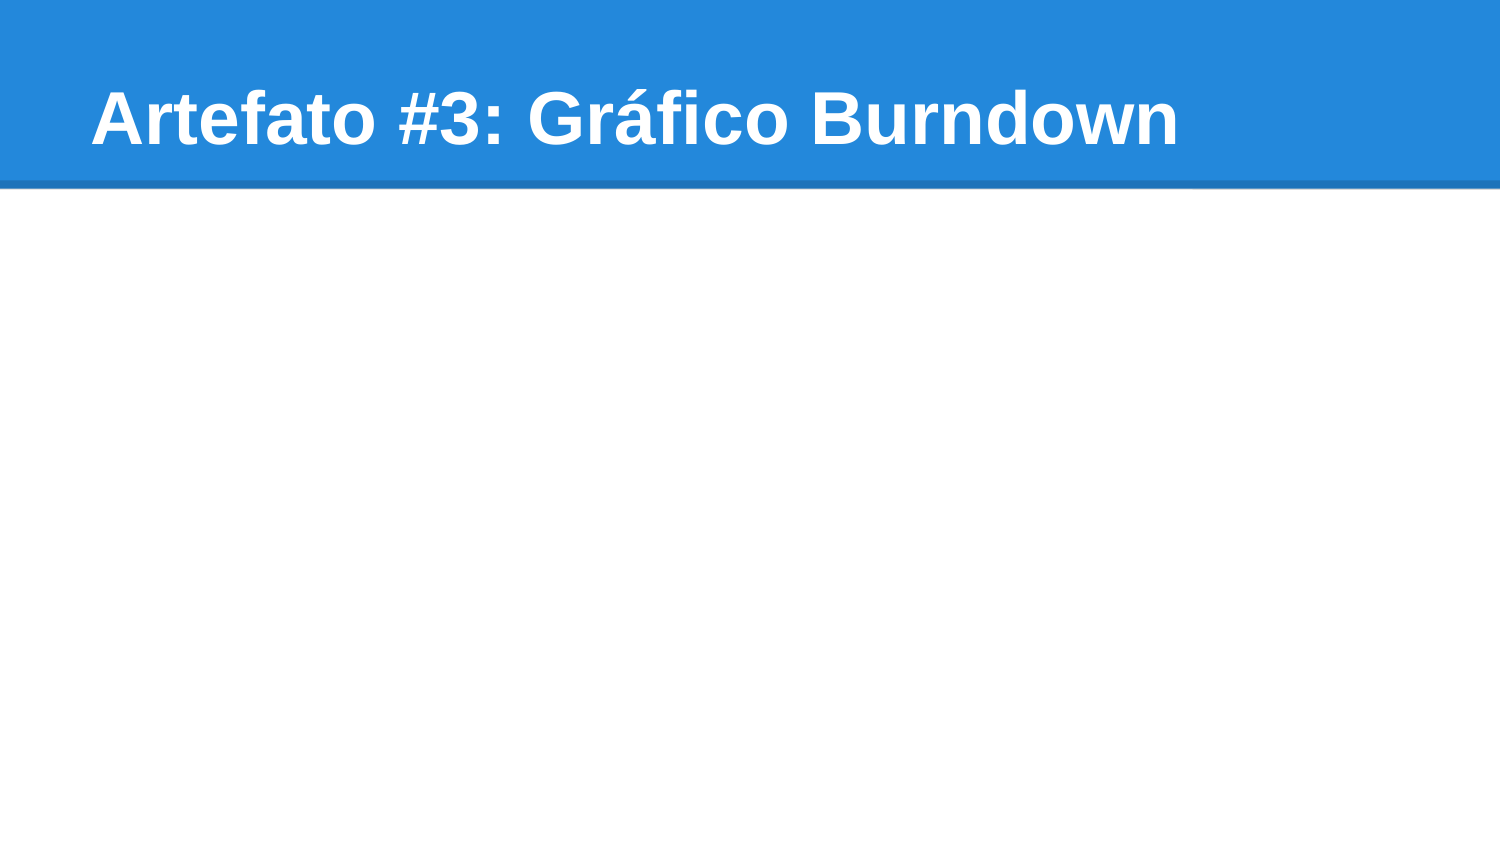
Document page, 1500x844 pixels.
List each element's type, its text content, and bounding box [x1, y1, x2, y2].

title Artefato #3: Gráfico Burndown [75, 33, 1425, 175]
